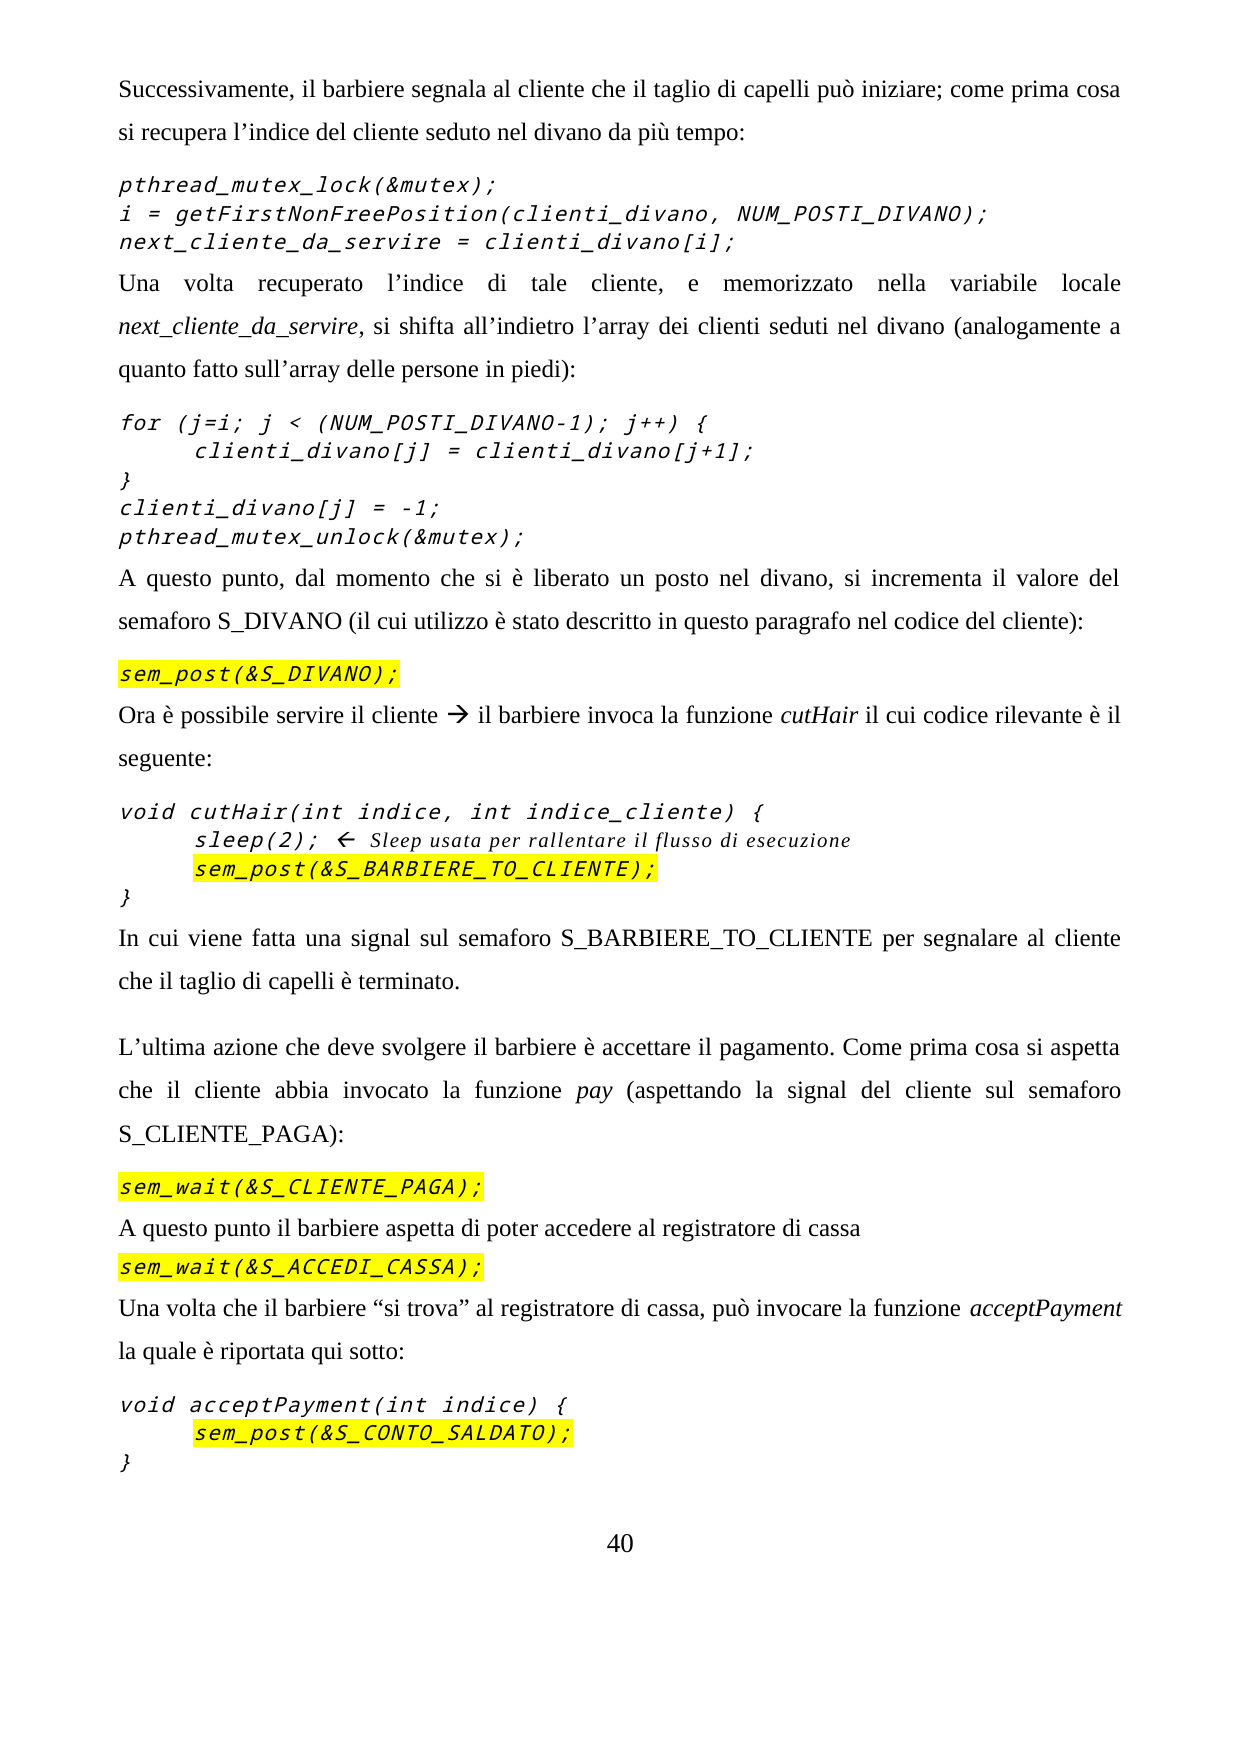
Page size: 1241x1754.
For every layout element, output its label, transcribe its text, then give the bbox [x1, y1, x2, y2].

text In cui viene fatta una signal sul semaforo S_BARBIERE_TO_CLIENTE per segnalare al cliente che il taglio di capelli è terminato. [118, 923, 1122, 995]
text void acceptPayment(int indice) { [118, 1390, 1122, 1418]
text Una volta recuperato l’indice di tale cliente, e memorizzato nella variabile locale next_cliente_da_servire­, si shifta all’indietro l’array dei clienti seduti nel divano (analogamente a quanto fatto sull’array delle persone in piedi): [118, 268, 1122, 383]
text void cutHair(int indice, int indice_cliente) { [118, 797, 1122, 826]
text sem_post(&S_BARBIERE_TO_CLIENTE); [118, 854, 1122, 882]
text Ora è possibile servire il cliente  il barbiere invoca la funzione cutHair il cui codice rilevante è il seguente: [118, 700, 1122, 772]
text sleep(2);  Sleep usata per rallentare il flusso di esecuzione [118, 826, 1122, 854]
text for (j=i; j < (NUM_POSTI_DIVANO-1); j++) { [118, 408, 1122, 437]
text sem_post(&S_CONTO_SALDATO); [118, 1418, 1122, 1447]
text sem_wait(&S_CLIENTE_PAGA); [118, 1172, 1122, 1201]
text i = getFirstNonFreePosition(clienti_divano, NUM_POSTI_DIVANO); [118, 199, 1122, 227]
text clienti_divano[j] = clienti_divano[j+1]; [118, 437, 1122, 465]
text Una volta che il barbiere “si trova” al registratore di cassa, può invocare la funzione acceptPayment la quale è riportata qui sotto: [118, 1293, 1122, 1365]
text Successivamente, il barbiere segnala al cliente che il taglio di capelli può iniziare; come prima cosa si recupera l’indice del cliente seduto nel divano da più tempo: [118, 74, 1122, 146]
text } [118, 465, 1122, 493]
text clienti_divano[j] = -1; [118, 493, 1122, 522]
text pthread_mutex_unlock(&mutex); [118, 522, 1122, 550]
text A questo punto il barbiere aspetta di poter accedere al registratore di cassa [118, 1213, 1122, 1242]
text } [118, 882, 1122, 911]
text } [118, 1447, 1122, 1475]
text sem_post(&S_DIVANO); [118, 659, 1122, 688]
text pthread_mutex_lock(&mutex); [118, 171, 1122, 199]
text next_cliente_da_servire = clienti_divano[i]; [118, 227, 1122, 256]
text L’ultima azione che deve svolgere il barbiere è accettare il pagamento. Come prima cosa si aspetta che il cliente abbia invocato la funzione pay (aspettando la signal del cliente sul semaforo S_CLIENTE_PAGA): [118, 1032, 1122, 1147]
text A questo punto, dal momento che si è liberato un posto nel divano, si incrementa il valore del semaforo S_DIVANO (il cui utilizzo è stato descritto in questo paragrafo nel codice del cliente): [118, 563, 1122, 635]
text sem_wait(&S_ACCEDI_CASSA); [118, 1252, 1122, 1281]
